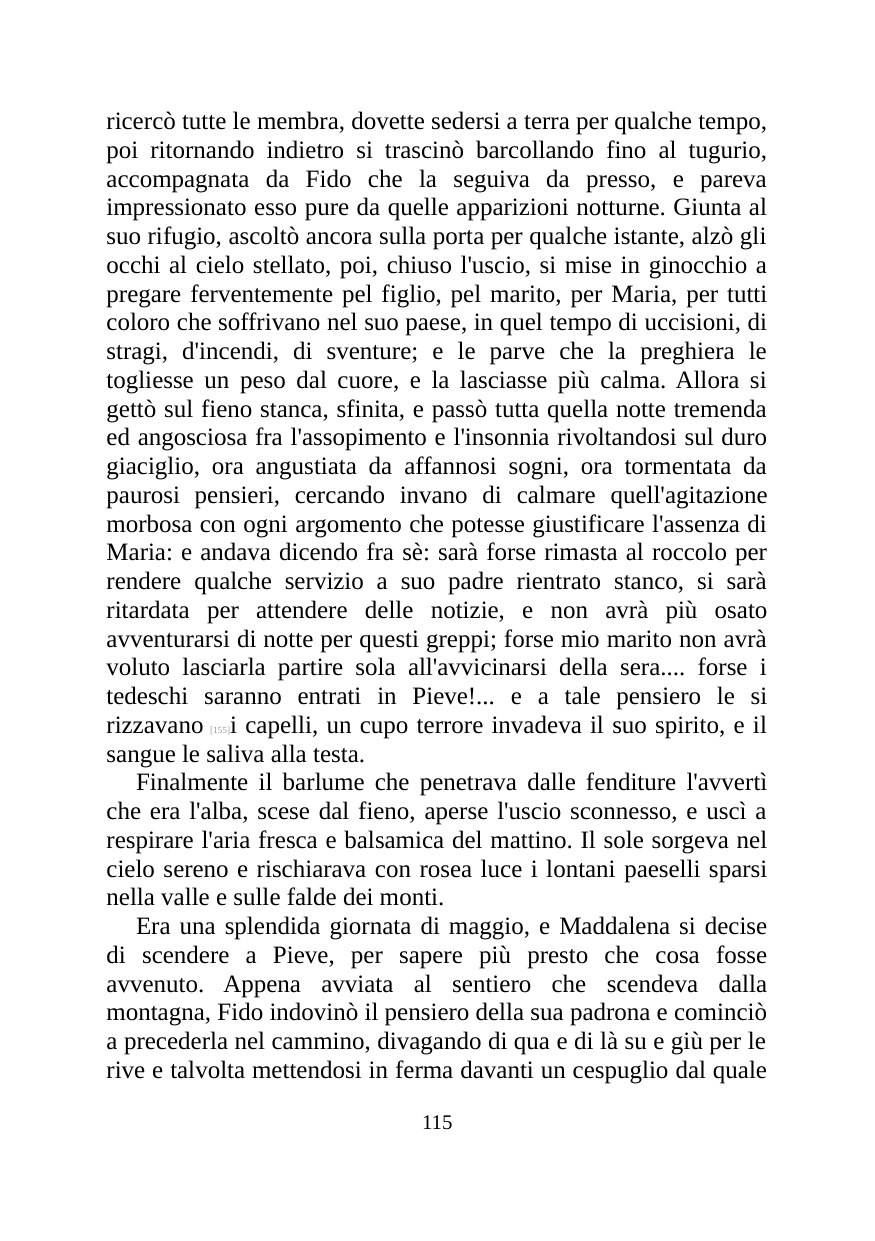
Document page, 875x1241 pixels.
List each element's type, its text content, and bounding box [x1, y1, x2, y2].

text ricercò tutte le membra, dovette sedersi a terra per qualche tempo, poi ritornando indietro si trascinò barcollando fino al tugurio, accompagnata da Fido che la seguiva da presso, e pareva impressionato esso pure da quelle apparizioni notturne. Giunta al suo rifugio, ascoltò ancora sulla porta per qualche istante, alzò gli occhi al cielo stellato, poi, chiuso l'uscio, si mise in ginocchio a pregare ferventemente pel figlio, pel marito, per Maria, per tutti coloro che soffrivano nel suo paese, in quel tempo di uccisioni, di stragi, d'incendi, di sventure; e le parve che la preghiera le togliesse un peso dal cuore, e la lasciasse più calma. Allora si gettò sul fieno stanca, sfinita, e passò tutta quella notte tremenda ed angosciosa fra l'assopimento e l'insonnia rivoltandosi sul duro giaciglio, ora angustiata da affannosi sogni, ora tormentata da paurosi pensieri, cercando invano di calmare quell'agitazione morbosa con ogni argomento che potesse giustificare l'assenza di Maria: e andava dicendo fra sè: sarà forse rimasta al roccolo per rendere qualche servizio a suo padre rientrato stanco, si sarà ritardata per attendere delle notizie, e non avrà più osato avventurarsi di notte per questi greppi; forse mio marito non avrà voluto lasciarla partire sola all'avvicinarsi della sera.... forse i tedeschi saranno entrati in Pieve!... e a tale pensiero le si rizzavano [155]i capelli, un cupo terrore invadeva il suo spirito, e il sangue le saliva alla testa. [106, 106, 768, 767]
text Finalmente il barlume che penetrava dalle fenditure l'avvertì che era l'alba, scese dal fieno, aperse l'uscio sconnesso, e uscì a respirare l'aria fresca e balsamica del mattino. Il sole sorgeva nel cielo sereno e rischiarava con rosea luce i lontani paeselli sparsi nella valle e sulle falde dei monti. [106, 767, 768, 911]
text Era una splendida giornata di maggio, e Maddalena si decise di scendere a Pieve, per sapere più presto che cosa fosse avvenuto. Appena avviata al sentiero che scendeva dalla montagna, Fido indovinò il pensiero della sua padrona e cominciò a precederla nel cammino, divagando di qua e di là su e giù per le rive e talvolta mettendosi in ferma davanti un cespuglio dal quale [106, 911, 768, 1084]
